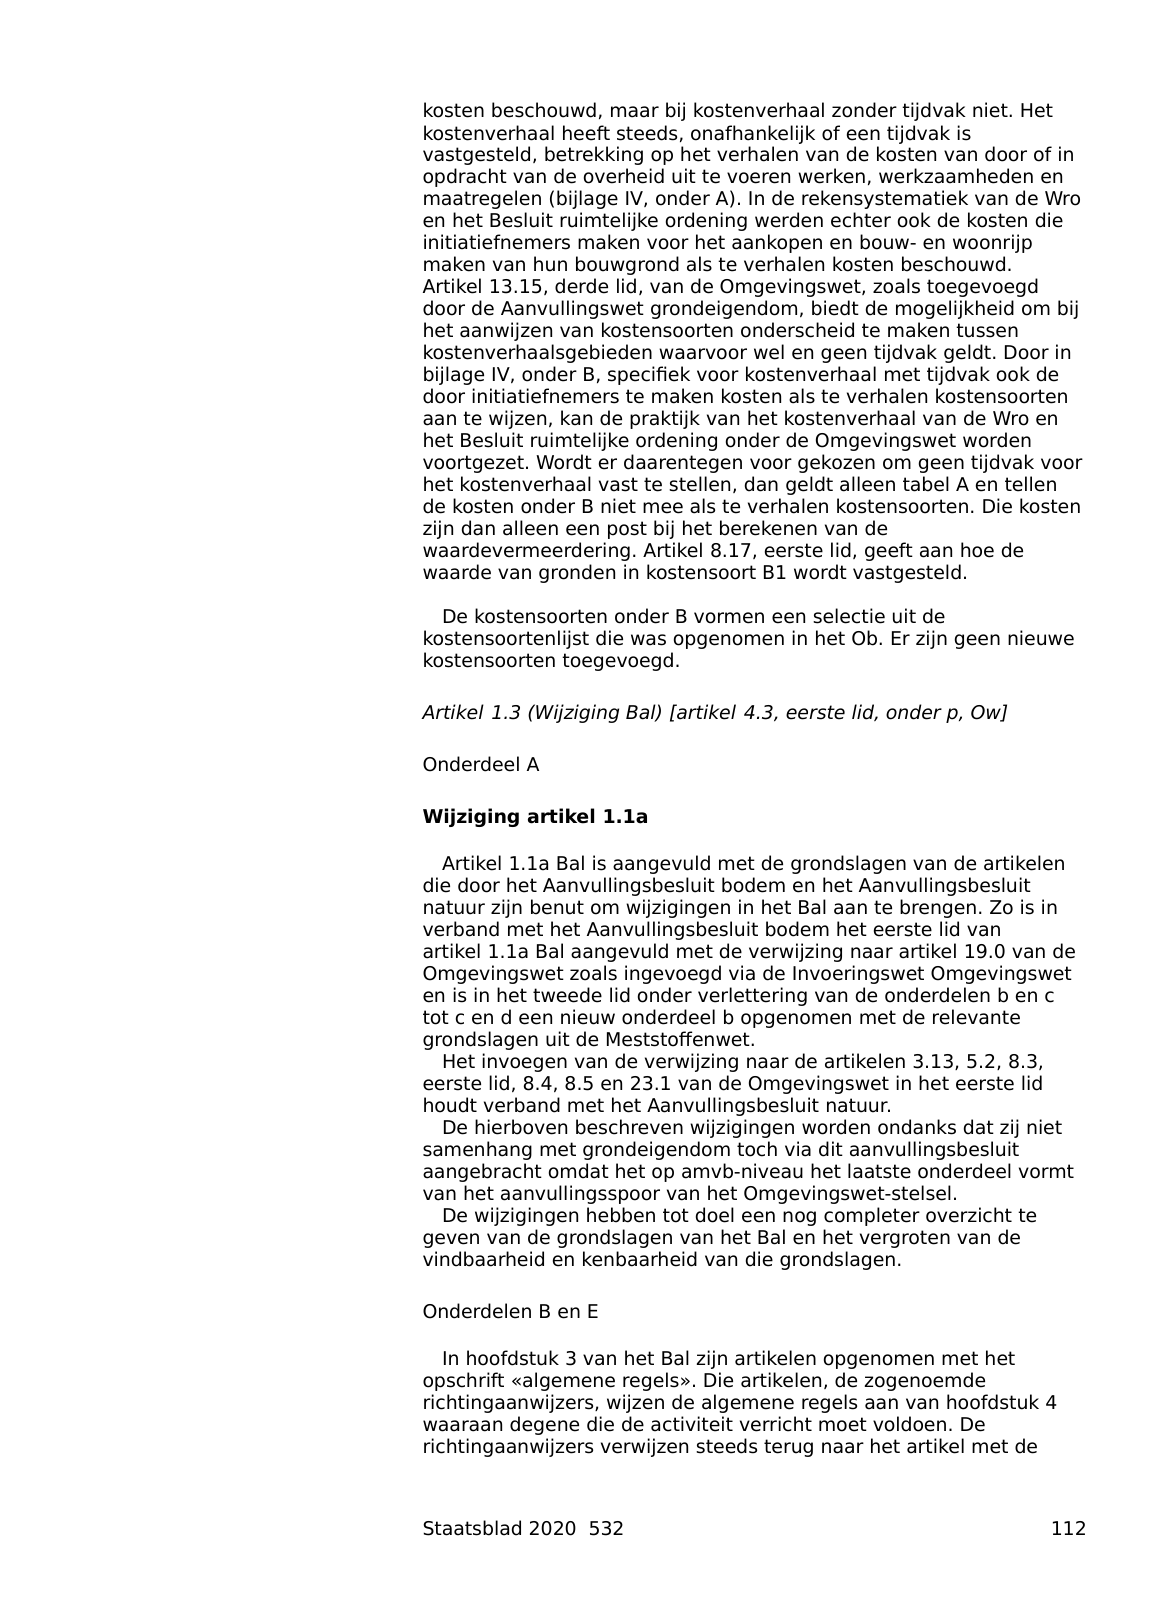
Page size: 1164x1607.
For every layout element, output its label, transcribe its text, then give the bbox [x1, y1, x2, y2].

subtitle Wijziging artikel 1.1a [422, 806, 1087, 828]
text De wijzigingen hebben tot doel een nog completer overzicht te geven van de grondslagen van het Bal en het vergroten van de vindbaarheid en kenbaarheid van die grondslagen. [422, 1205, 1087, 1271]
text In hoofdstuk 3 van het Bal zijn artikelen opgenomen met het opschrift «algemene regels». Die artikelen, de zogenoemde richtingaanwijzers, wijzen de algemene regels aan van hoofdstuk 4 waaraan degene die de activiteit verricht moet voldoen. De richtingaanwijzers verwijzen steeds terug naar het artikel met de [422, 1348, 1087, 1457]
text De kostensoorten onder B vormen een selectie uit de kostensoortenlijst die was opgenomen in het Ob. Er zijn geen nieuwe kostensoorten toegevoegd. [422, 606, 1087, 672]
text Het invoegen van de verwijzing naar de artikelen 3.13, 5.2, 8.3, eerste lid, 8.4, 8.5 en 23.1 van de Omgevingswet in het eerste lid houdt verband met het Aanvullingsbesluit natuur. [422, 1051, 1087, 1117]
subtitle Onderdelen B en E [422, 1301, 1087, 1323]
text De hierboven beschreven wijzigingen worden ondanks dat zij niet samenhang met grondeigendom toch via dit aanvullingsbesluit aangebracht omdat het op amvb-niveau het laatste onderdeel vormt van het aanvullingsspoor van het Omgevingswet-stelsel. [422, 1117, 1087, 1205]
subtitle Onderdeel A [422, 754, 1087, 776]
text Artikel 1.1a Bal is aangevuld met de grondslagen van de artikelen die door het Aanvullingsbesluit bodem en het Aanvullingsbesluit natuur zijn benut om wijzigingen in het Bal aan te brengen. Zo is in verband met het Aanvullingsbesluit bodem het eerste lid van artikel 1.1a Bal aangevuld met de verwijzing naar artikel 19.0 van de Omgevingswet zoals ingevoegd via de Invoeringswet Omgevingswet en is in het tweede lid onder verlettering van de onderdelen b en c tot c en d een nieuw onderdeel b opgenomen met de relevante grondslagen uit de Meststoffenwet. [422, 853, 1087, 1051]
subtitle Artikel 1.3 (Wijziging Bal) [artikel 4.3, eerste lid, onder p, Ow] [422, 702, 1087, 724]
text kosten beschouwd, maar bij kostenverhaal zonder tijdvak niet. Het kostenverhaal heeft steeds, onafhankelijk of een tijdvak is vastgesteld, betrekking op het verhalen van de kosten van door of in opdracht van de overheid uit te voeren werken, werkzaamheden en maatregelen (bijlage IV, onder A). In de rekensystematiek van de Wro en het Besluit ruimtelijke ordening werden echter ook de kosten die initiatiefnemers maken voor het aankopen en bouw- en woonrijp maken van hun bouwgrond als te verhalen kosten beschouwd. Artikel 13.15, derde lid, van de Omgevingswet, zoals toegevoegd door de Aanvullingswet grondeigendom, biedt de mogelijkheid om bij het aanwijzen van kostensoorten onderscheid te maken tussen kostenverhaalsgebieden waarvoor wel en geen tijdvak geldt. Door in bijlage IV, onder B, specifiek voor kostenverhaal met tijdvak ook de door initiatiefnemers te maken kosten als te verhalen kostensoorten aan te wijzen, kan de praktijk van het kostenverhaal van de Wro en het Besluit ruimtelijke ordening onder de Omgevingswet worden voortgezet. Wordt er daarentegen voor gekozen om geen tijdvak voor het kostenverhaal vast te stellen, dan geldt alleen tabel A en tellen de kosten onder B niet mee als te verhalen kostensoorten. Die kosten zijn dan alleen een post bij het berekenen van de waardevermeerdering. Artikel 8.17, eerste lid, geeft aan hoe de waarde van gronden in kostensoort B1 wordt vastgesteld. [422, 100, 1087, 584]
